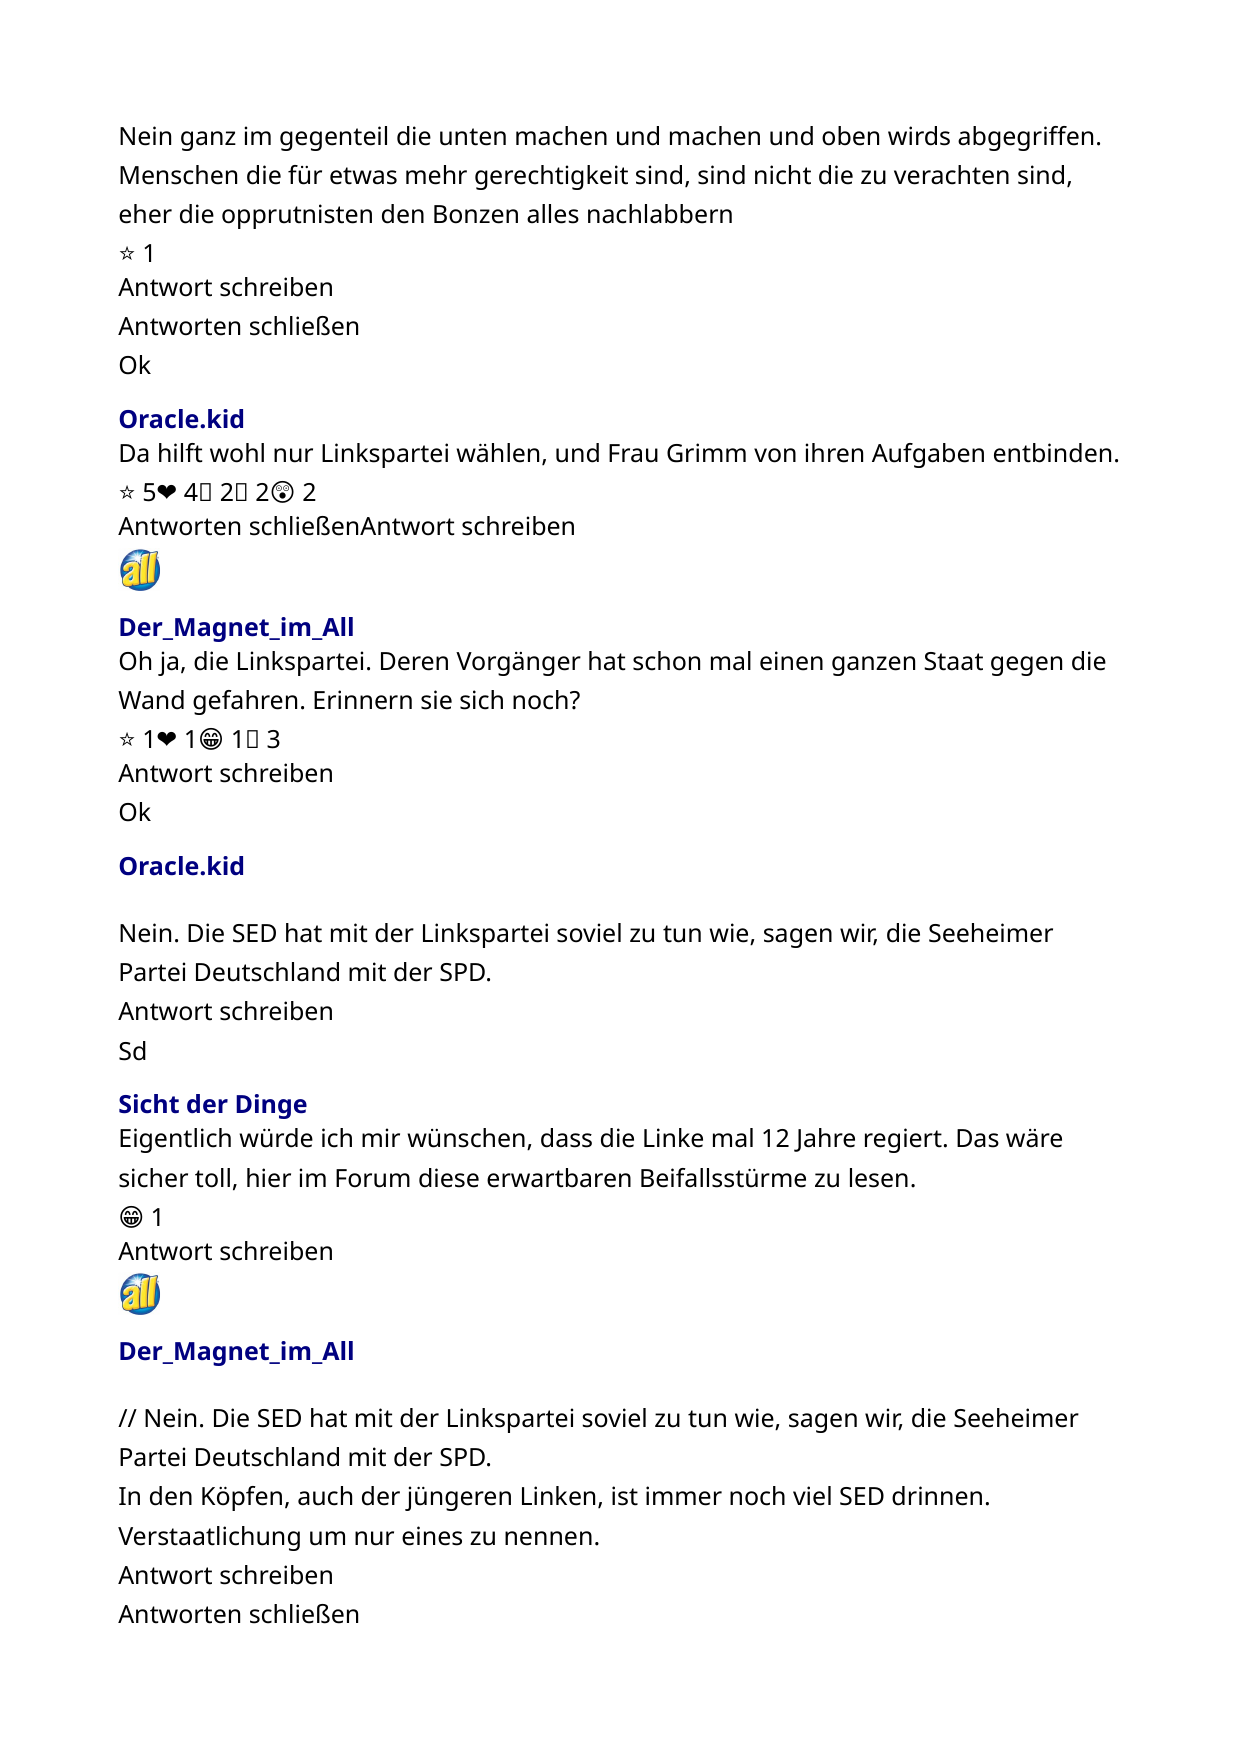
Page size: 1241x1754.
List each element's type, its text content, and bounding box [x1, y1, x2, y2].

text Antworten schließen [118, 309, 1122, 343]
text Da hilft wohl nur Linkspartei wählen, und Frau Grimm von ihren Aufgaben entbinden. [118, 436, 1122, 470]
text // Nein. Die SED hat mit der Linkspartei soviel zu tun wie, sagen wir, die Seeheimer Partei Deutschland mit der SPD. [118, 1401, 1122, 1474]
text Antwort schreiben [118, 994, 1122, 1028]
text Antworten schließenAntwort schreiben [118, 509, 1122, 543]
subtitle Sicht der Dinge [118, 1087, 1122, 1121]
text Antwort schreiben [118, 1557, 1122, 1591]
text Antwort schreiben [118, 756, 1122, 790]
text ⭐️ 1 [118, 236, 1122, 270]
text ⭐️ 5❤️ 4🙁 2🤨 2😲 2 [118, 475, 1122, 509]
picture [118, 1272, 161, 1315]
text Nein. Die SED hat mit der Linkspartei soviel zu tun wie, sagen wir, die Seeheimer Partei Deutschland mit der SPD. [118, 916, 1122, 989]
text 😁 1 [118, 1199, 1122, 1233]
text Eigentlich würde ich mir wünschen, dass die Linke mal 12 Jahre regiert. Das wäre sicher toll, hier im Forum diese erwartbaren Beifallsstürme zu lesen. [118, 1121, 1122, 1194]
text Ok [118, 348, 1122, 382]
text Antwort schreiben [118, 1233, 1122, 1267]
subtitle Oracle.kid [118, 849, 1122, 883]
subtitle Der_Magnet_im_All [118, 1334, 1122, 1368]
text Nein ganz im gegenteil die unten machen und machen und oben wirds abgegriffen. Menschen die für etwas mehr gerechtigkeit sind, sind nicht die zu verachten sind, eher die opprutnisten den Bonzen alles nachlabbern [118, 118, 1122, 231]
text Antworten schließen [118, 1597, 1122, 1631]
text Antwort schreiben [118, 270, 1122, 304]
picture [118, 548, 161, 591]
subtitle Der_Magnet_im_All [118, 609, 1122, 643]
text Sd [118, 1033, 1122, 1067]
text ⭐️ 1❤️ 1😁 1🤨 3 [118, 722, 1122, 756]
subtitle Oracle.kid [118, 402, 1122, 436]
text Oh ja, die Linkspartei. Deren Vorgänger hat schon mal einen ganzen Staat gegen die Wand gefahren. Erinnern sie sich noch? [118, 643, 1122, 717]
text In den Köpfen, auch der jüngeren Linken, ist immer noch viel SED drinnen. Verstaatlichung um nur eines zu nennen. [118, 1479, 1122, 1552]
text Ok [118, 795, 1122, 829]
